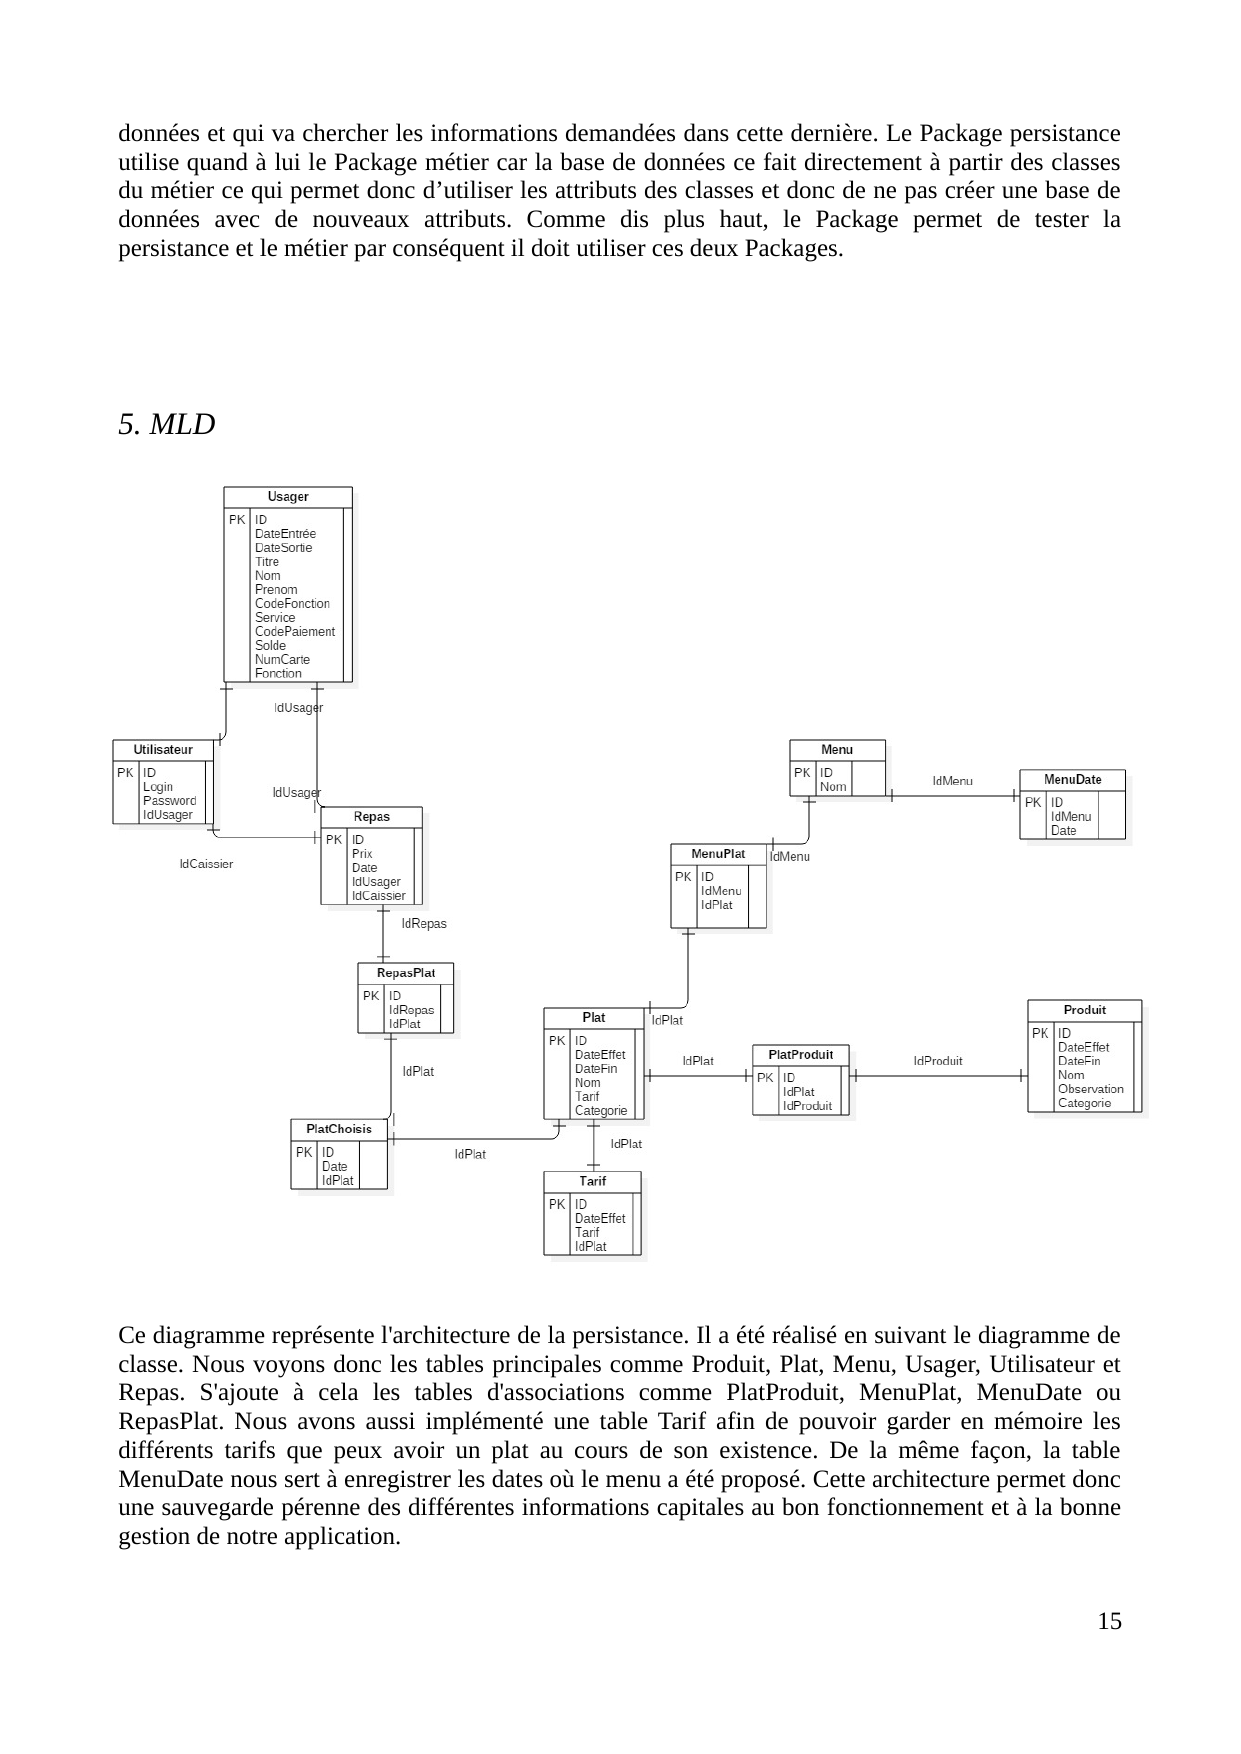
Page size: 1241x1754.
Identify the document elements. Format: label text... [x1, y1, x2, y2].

picture [103, 477, 1178, 1292]
text 5. MLD [118, 406, 1122, 442]
text Ce diagramme représente l'architecture de la persistance. Il a été réalisé en suivant le diagramme de classe. Nous voyons donc les tables principales comme Produit, Plat, Menu, Usager, Utilisateur et Repas. S'ajoute à cela les tables d'associations comme PlatProduit, MenuPlat, MenuDate ou RepasPlat. Nous avons aussi implémenté une table Tarif afin de pouvoir garder en mémoire les différents tarifs que peux avoir un plat au cours de son existence. De la même façon, la table MenuDate nous sert à enregistrer les dates où le menu a été proposé. Cette architecture permet donc une sauvegarde pérenne des différentes informations capitales au bon fonctionnement et à la bonne gestion de notre application. [118, 1320, 1122, 1550]
text données et qui va chercher les informations demandées dans cette dernière. Le Package persistance utilise quand à lui le Package métier car la base de données ce fait directement à partir des classes du métier ce qui permet donc d’utiliser les attributs des classes et donc de ne pas créer une base de données avec de nouveaux attributs. Comme dis plus haut, le Package permet de tester la persistance et le métier par conséquent il doit utiliser ces deux Packages. [118, 118, 1122, 262]
